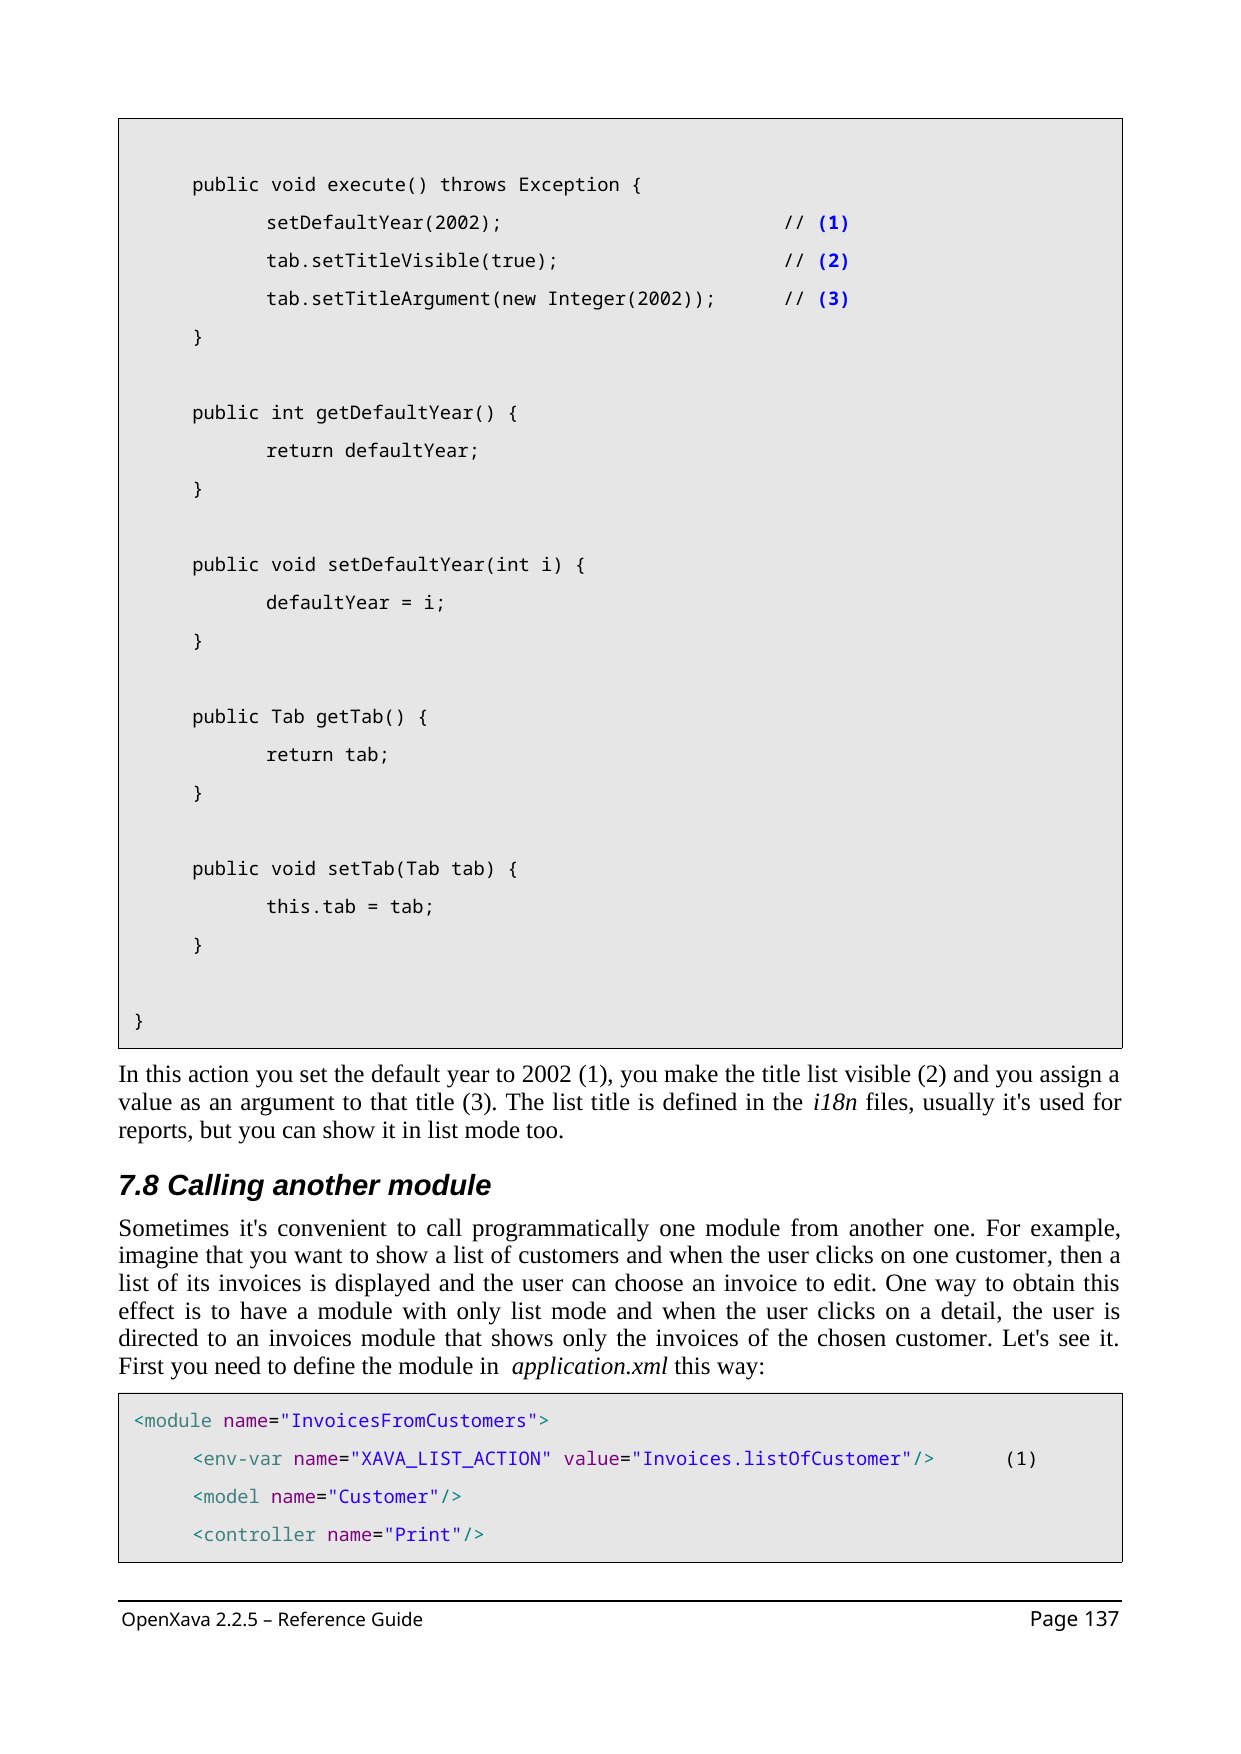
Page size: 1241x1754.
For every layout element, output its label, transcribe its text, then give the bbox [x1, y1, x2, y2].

text return defaultYear; [119, 422, 1122, 460]
text tab.setTitleVisible(true); // (2) [119, 232, 1122, 270]
text setDefaultYear(2002); // (1) [119, 194, 1122, 232]
text } [119, 917, 1122, 954]
text } [119, 764, 1122, 802]
subtitle Calling another module [118, 1168, 1122, 1201]
text public void setDefaultYear(int i) { [119, 536, 1122, 574]
text <controller name="Print"/> [119, 1507, 1122, 1562]
text public void setTab(Tab tab) { [119, 841, 1122, 878]
text public void execute() throws Exception { [119, 156, 1122, 194]
text } [119, 308, 1122, 346]
text Sometimes it's convenient to call programmatically one module from another one. For example, imagine that you want to show a list of customers and when the user clicks on one customer, then a list of its invoices is displayed and the user can choose an invoice to edit. One way to obtain this effect is to have a module with only list mode and when the user clicks on a detail, the user is directed to an invoices module that shows only the invoices of the chosen customer. Let's see it. First you need to define the module in application.xml this way: [118, 1214, 1122, 1380]
text public int getDefaultYear() { [119, 384, 1122, 422]
text <env-var name="XAVA_LIST_ACTION" value="Invoices.listOfCustomer"/> (1) [119, 1431, 1122, 1468]
text } [119, 460, 1122, 498]
text this.tab = tab; [119, 878, 1122, 917]
text <model name="Customer"/> [119, 1468, 1122, 1507]
text defaultYear = i; [119, 574, 1122, 612]
text } [119, 612, 1122, 650]
text public Tab getTab() { [119, 688, 1122, 726]
text <module name="InvoicesFromCustomers"> [119, 1394, 1122, 1431]
text } [119, 993, 1122, 1048]
text return tab; [119, 726, 1122, 764]
text In this action you set the default year to 2002 (1), you make the title list visible (2) and you assign a value as an argument to that title (3). The list title is defined in the i18n files, usually it's used for reports, but you can show it in list mode too. [118, 1060, 1122, 1143]
text tab.setTitleArgument(new Integer(2002)); // (3) [119, 270, 1122, 308]
